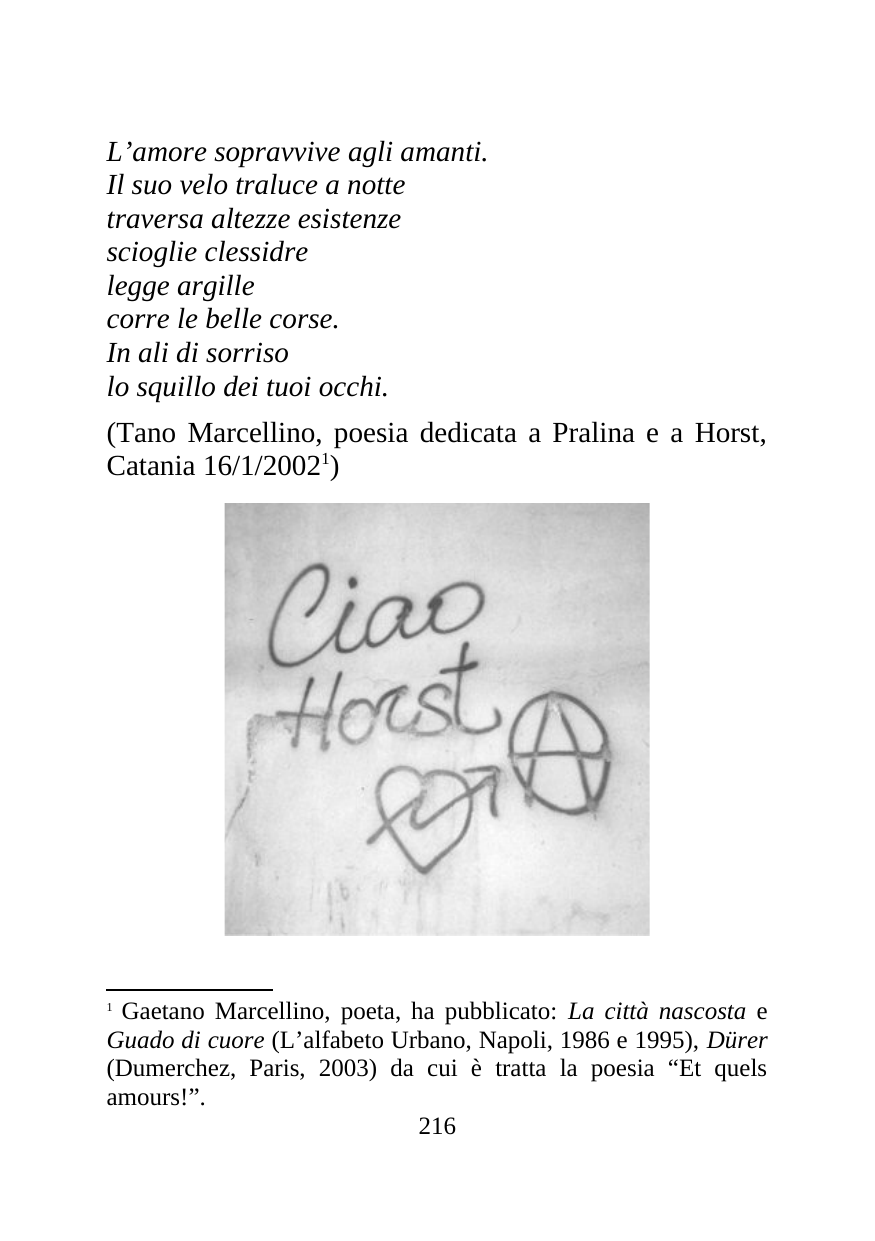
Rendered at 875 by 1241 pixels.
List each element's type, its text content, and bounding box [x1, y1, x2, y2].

text (Tano Marcellino, poesia dedicata a Pralina e a Horst, Catania 16/1/2002) [106, 415, 768, 482]
text In ali di sorriso [106, 335, 768, 369]
text scioglie clessidre [106, 234, 768, 268]
picture [224, 503, 650, 936]
text traversa altezze esistenze [106, 201, 768, 234]
text legge argille [106, 268, 768, 302]
text Il suo velo traluce a notte [106, 167, 768, 201]
text corre le belle corse. [106, 302, 768, 335]
text lo squillo dei tuoi occhi. [106, 369, 768, 402]
text L’amore sopravvive agli amanti. [106, 134, 768, 167]
text Gaetano Marcellino, poeta, ha pubblicato: La città nascosta e Guado di cuore (L’alfabeto Urbano, Napoli, 1986 e 1995), Dürer (Dumerchez, Paris, 2003) da cui è tratta la poesia “Et quels amours!”. [106, 996, 768, 1111]
